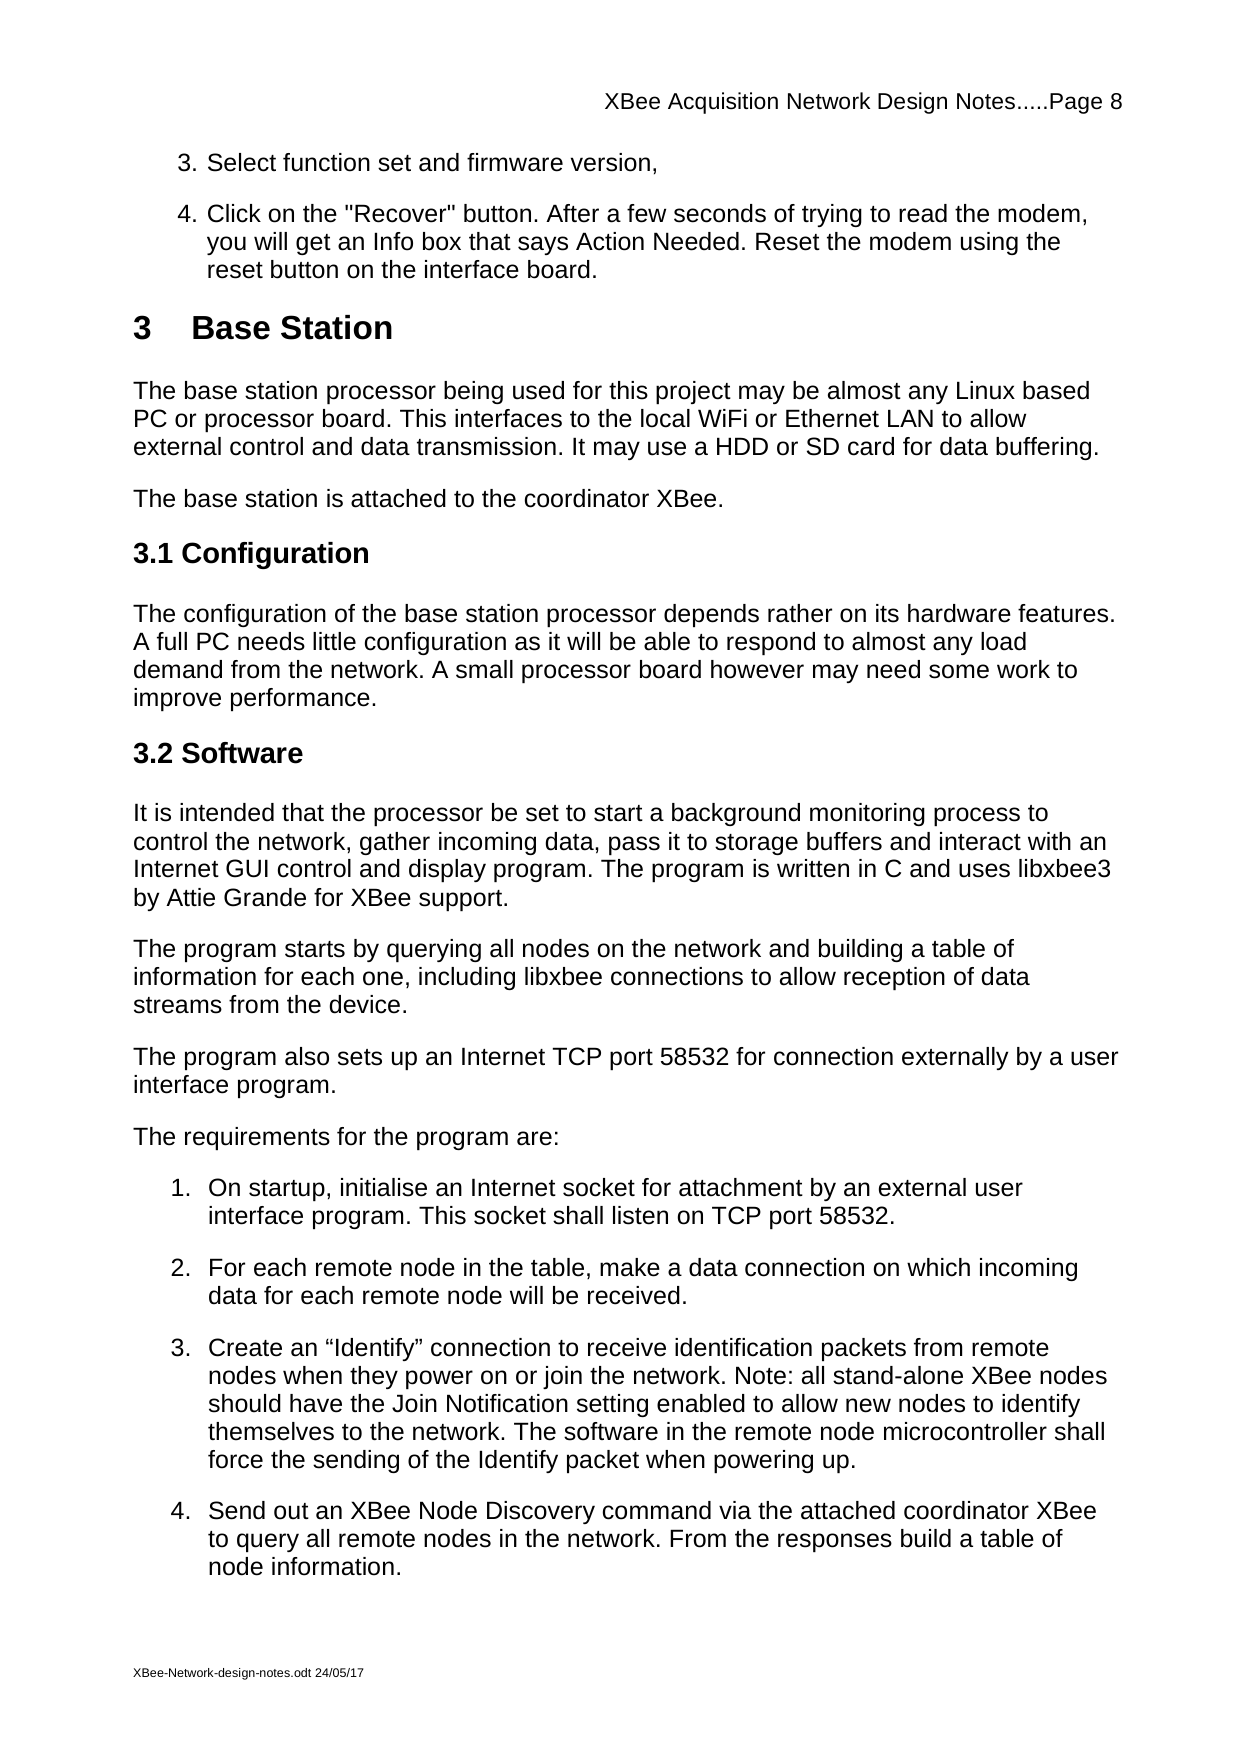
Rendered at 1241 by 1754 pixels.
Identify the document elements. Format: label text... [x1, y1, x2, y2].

text The base station processor being used for this project may be almost any Linux based PC or processor board. This interfaces to the local WiFi or Ethernet LAN to allow external control and data transmission. It may use a HDD or SD card for data buffering. [133, 377, 1123, 461]
list Send out an XBee Node Discovery command via the attached coordinator XBee to query all remote nodes in the network. From the responses build a table of node information. [170, 1497, 1123, 1581]
list Create an “Identify” connection to receive identification packets from remote nodes when they power on or join the network. Note: all stand-alone XBee nodes should have the Join Notification setting enabled to allow new nodes to identify themselves to the network. The software in the remote node microcontroller shall force the sending of the Identify packet when powering up. [170, 1333, 1123, 1474]
list On startup, initialise an Internet socket for attachment by an external user interface program. This socket shall listen on TCP port 58532. [170, 1174, 1123, 1230]
list For each remote node in the table, make a data connection on which incoming data for each remote node will be received. [170, 1254, 1123, 1310]
list Select function set and firmware version, [177, 149, 1123, 177]
subtitle Software [133, 737, 1123, 769]
text The requirements for the program are: [133, 1122, 1123, 1151]
subtitle Base Station [133, 309, 1123, 347]
text The base station is attached to the coordinator XBee. [133, 484, 1123, 512]
list Click on the "Recover" button. After a few seconds of trying to read the modem, you will get an Info box that says Action Needed. Reset the modem using the reset button on the interface board. [177, 200, 1123, 284]
text The program also sets up an Internet TCP port 58532 for connection externally by a user interface program. [133, 1043, 1123, 1099]
text The program starts by querying all nodes on the network and building a table of information for each one, including libxbee connections to allow reception of data streams from the device. [133, 935, 1123, 1019]
subtitle Configuration [133, 537, 1123, 570]
text It is intended that the processor be set to start a background monitoring process to control the network, gather incoming data, pass it to storage buffers and interact with an Internet GUI control and display program. The program is written in C and uses libxbee3 by Attie Grande for XBee support. [133, 799, 1123, 911]
text The configuration of the base station processor depends rather on its hardware features. A full PC needs little configuration as it will be able to respond to almost any load demand from the network. A small processor board however may need some work to improve performance. [133, 600, 1123, 712]
